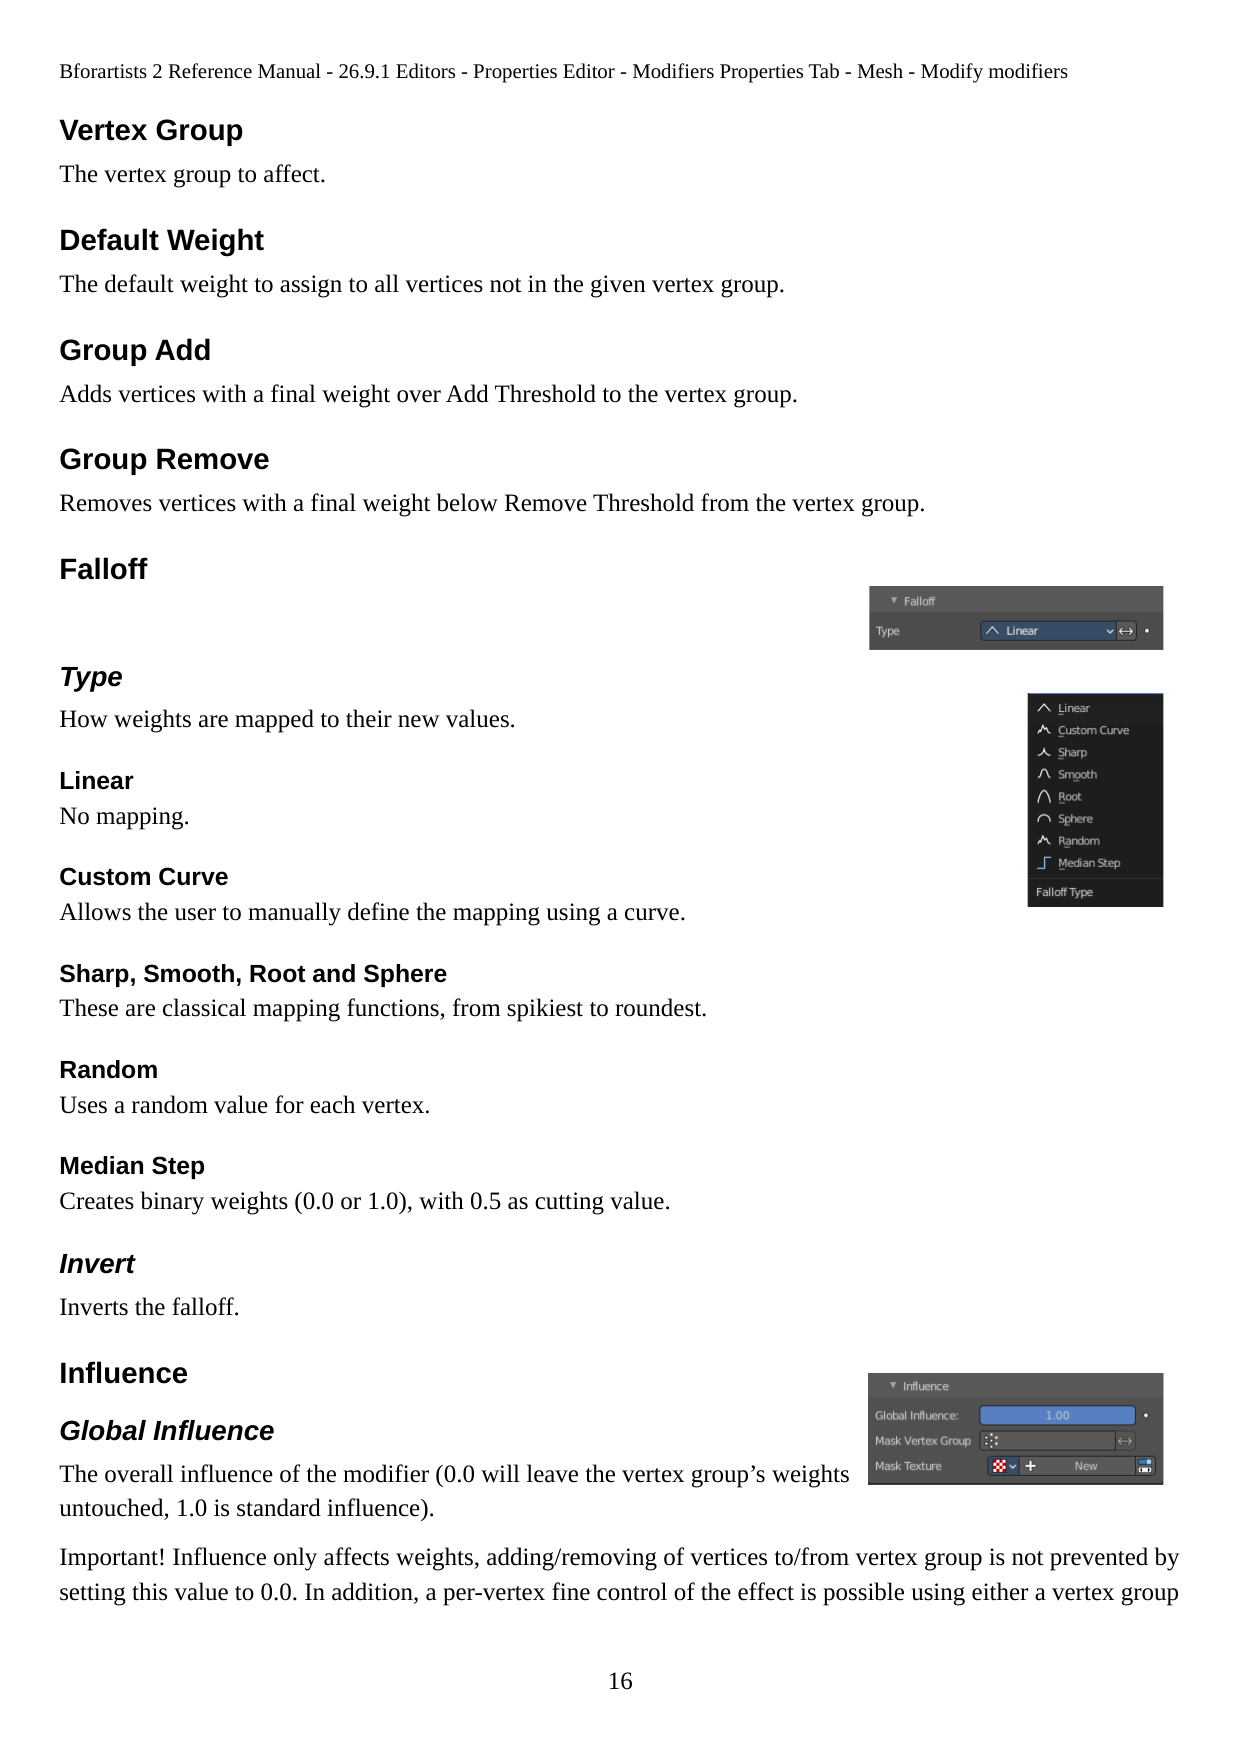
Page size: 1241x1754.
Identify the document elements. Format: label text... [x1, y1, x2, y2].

text The default weight to assign to all vertices not in the given vertex group. [59, 269, 1181, 297]
text [1164, 801, 1181, 829]
subtitle Sharp, Smooth, Root and Sphere [59, 959, 1181, 987]
subtitle Influence [59, 1356, 1181, 1389]
text Important! Influence only affects weights, adding/removing of vertices to/from vertex group is not prevented by setting this value to 0.0. In addition, a per-vertex fine control of the effect is possible using either a vertex group [59, 1542, 1181, 1606]
text Inverts the falloff. [59, 1292, 1181, 1321]
subtitle Linear [59, 766, 1027, 794]
subtitle Invert [59, 1248, 1181, 1279]
subtitle Global Influence [59, 1414, 868, 1446]
subtitle Type [59, 660, 1181, 692]
text The overall influence of the modifier (0.0 will leave the vertex group’s weights untouched, 1.0 is standard influence). [59, 1459, 1181, 1522]
subtitle Vertex Group [59, 113, 1181, 146]
picture [1027, 693, 1164, 907]
subtitle Default Weight [59, 222, 1181, 256]
text Removes vertices with a final weight below Remove Threshold from the vertex group. [59, 488, 1181, 517]
text The vertex group to affect. [59, 159, 1181, 188]
subtitle Falloff [59, 552, 1181, 586]
subtitle Random [59, 1055, 1181, 1083]
text Adds vertices with a final weight over Add Threshold to the vertex group. [59, 379, 1181, 407]
subtitle Custom Curve [59, 862, 1027, 891]
picture [869, 586, 1164, 650]
text Uses a random value for each vertex. [59, 1090, 1181, 1118]
text How weights are mapped to their new values. [59, 704, 1027, 733]
subtitle [1164, 1414, 1181, 1446]
text Allows the user to manually define the mapping using a curve. [59, 897, 1181, 926]
subtitle Group Remove [59, 442, 1181, 476]
picture [868, 1373, 1164, 1485]
subtitle [1164, 766, 1181, 794]
text Creates binary weights (0.0 or 1.0), with 0.5 as cutting value. [59, 1186, 1181, 1215]
text No mapping. [59, 801, 1027, 829]
text These are classical mapping functions, from spikiest to roundest. [59, 993, 1181, 1022]
subtitle Median Step [59, 1151, 1181, 1180]
subtitle Group Add [59, 332, 1181, 366]
subtitle [1164, 862, 1181, 891]
